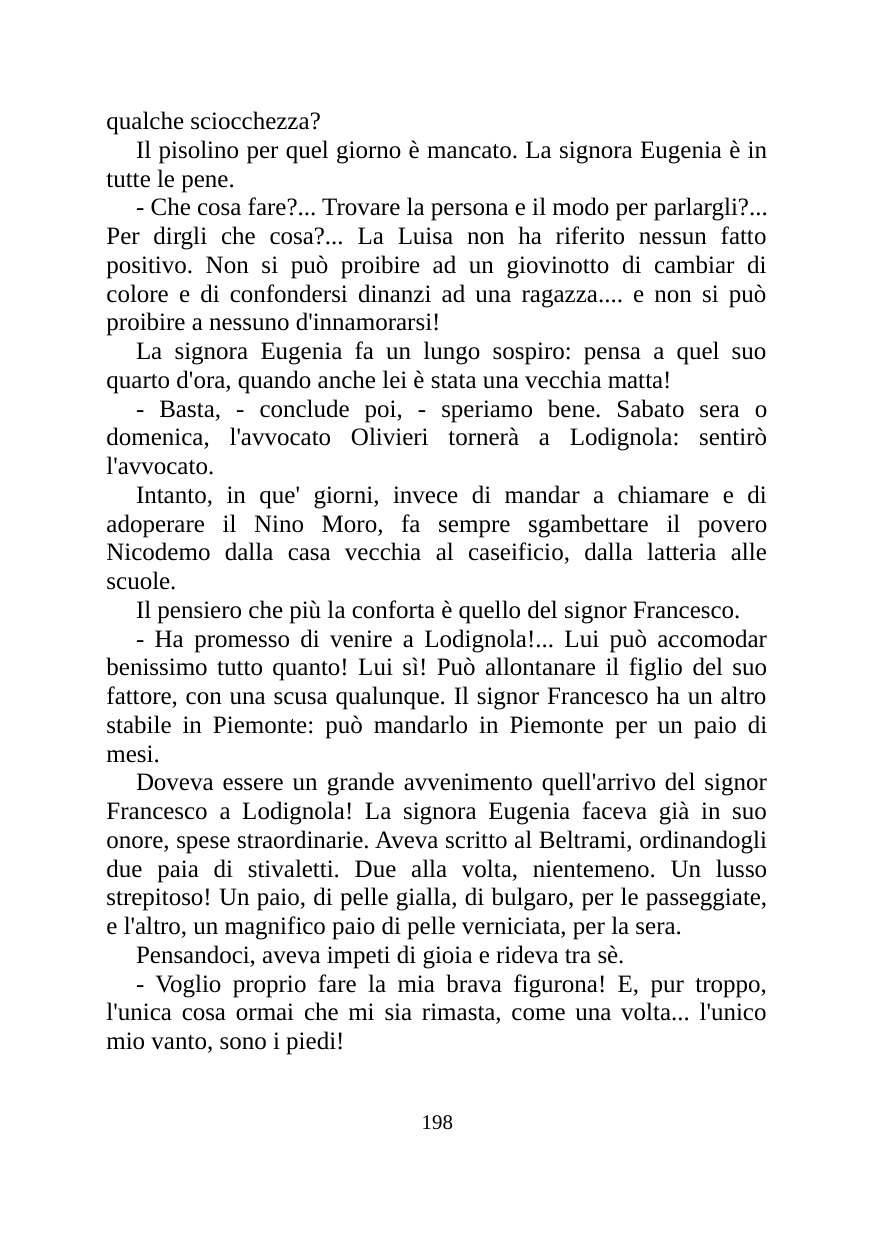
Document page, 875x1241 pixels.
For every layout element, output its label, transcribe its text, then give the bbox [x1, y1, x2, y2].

text - Basta, - conclude poi, - speriamo bene. Sabato sera o domenica, l'avvocato Olivieri tornerà a Lodignola: sentirò l'avvocato. [106, 394, 768, 480]
text Il pensiero che più la conforta è quello del signor Francesco. [106, 595, 768, 624]
text - Voglio proprio fare la mia brava figurona! E, pur troppo, l'unica cosa ormai che mi sia rimasta, come una volta... l'unico mio vanto, sono i piedi! [106, 969, 768, 1055]
text qualche sciocchezza? [106, 106, 768, 135]
text Intanto, in que' giorni, invece di mandar a chiamare e di adoperare il Nino Moro, fa sempre sgambettare il povero Nicodemo dalla casa vecchia al caseificio, dalla latteria alle scuole. [106, 480, 768, 595]
text La signora Eugenia fa un lungo sospiro: pensa a quel suo quarto d'ora, quando anche lei è stata una vecchia matta! [106, 336, 768, 394]
text Pensandoci, aveva impeti di gioia e rideva tra sè. [106, 940, 768, 969]
text Doveva essere un grande avvenimento quell'arrivo del signor Francesco a Lodignola! La signora Eugenia faceva già in suo onore, spese straordinarie. Aveva scritto al Beltrami, ordinandogli due paia di stivaletti. Due alla volta, nientemeno. Un lusso strepitoso! Un paio, di pelle gialla, di bulgaro, per le passeggiate, e l'altro, un magnifico paio di pelle verniciata, per la sera. [106, 767, 768, 940]
text - Ha promesso di venire a Lodignola!... Lui può accomodar benissimo tutto quanto! Lui sì! Può allontanare il figlio del suo fattore, con una scusa qualunque. Il signor Francesco ha un altro stabile in Piemonte: può mandarlo in Piemonte per un paio di mesi. [106, 624, 768, 767]
text Il pisolino per quel giorno è mancato. La signora Eugenia è in tutte le pene. [106, 135, 768, 192]
text - Che cosa fare?... Trovare la persona e il modo per parlargli?... Per dirgli che cosa?... La Luisa non ha riferito nessun fatto positivo. Non si può proibire ad un giovinotto di cambiar di colore e di confondersi dinanzi ad una ragazza.... e non si può proibire a nessuno d'innamorarsi! [106, 192, 768, 336]
